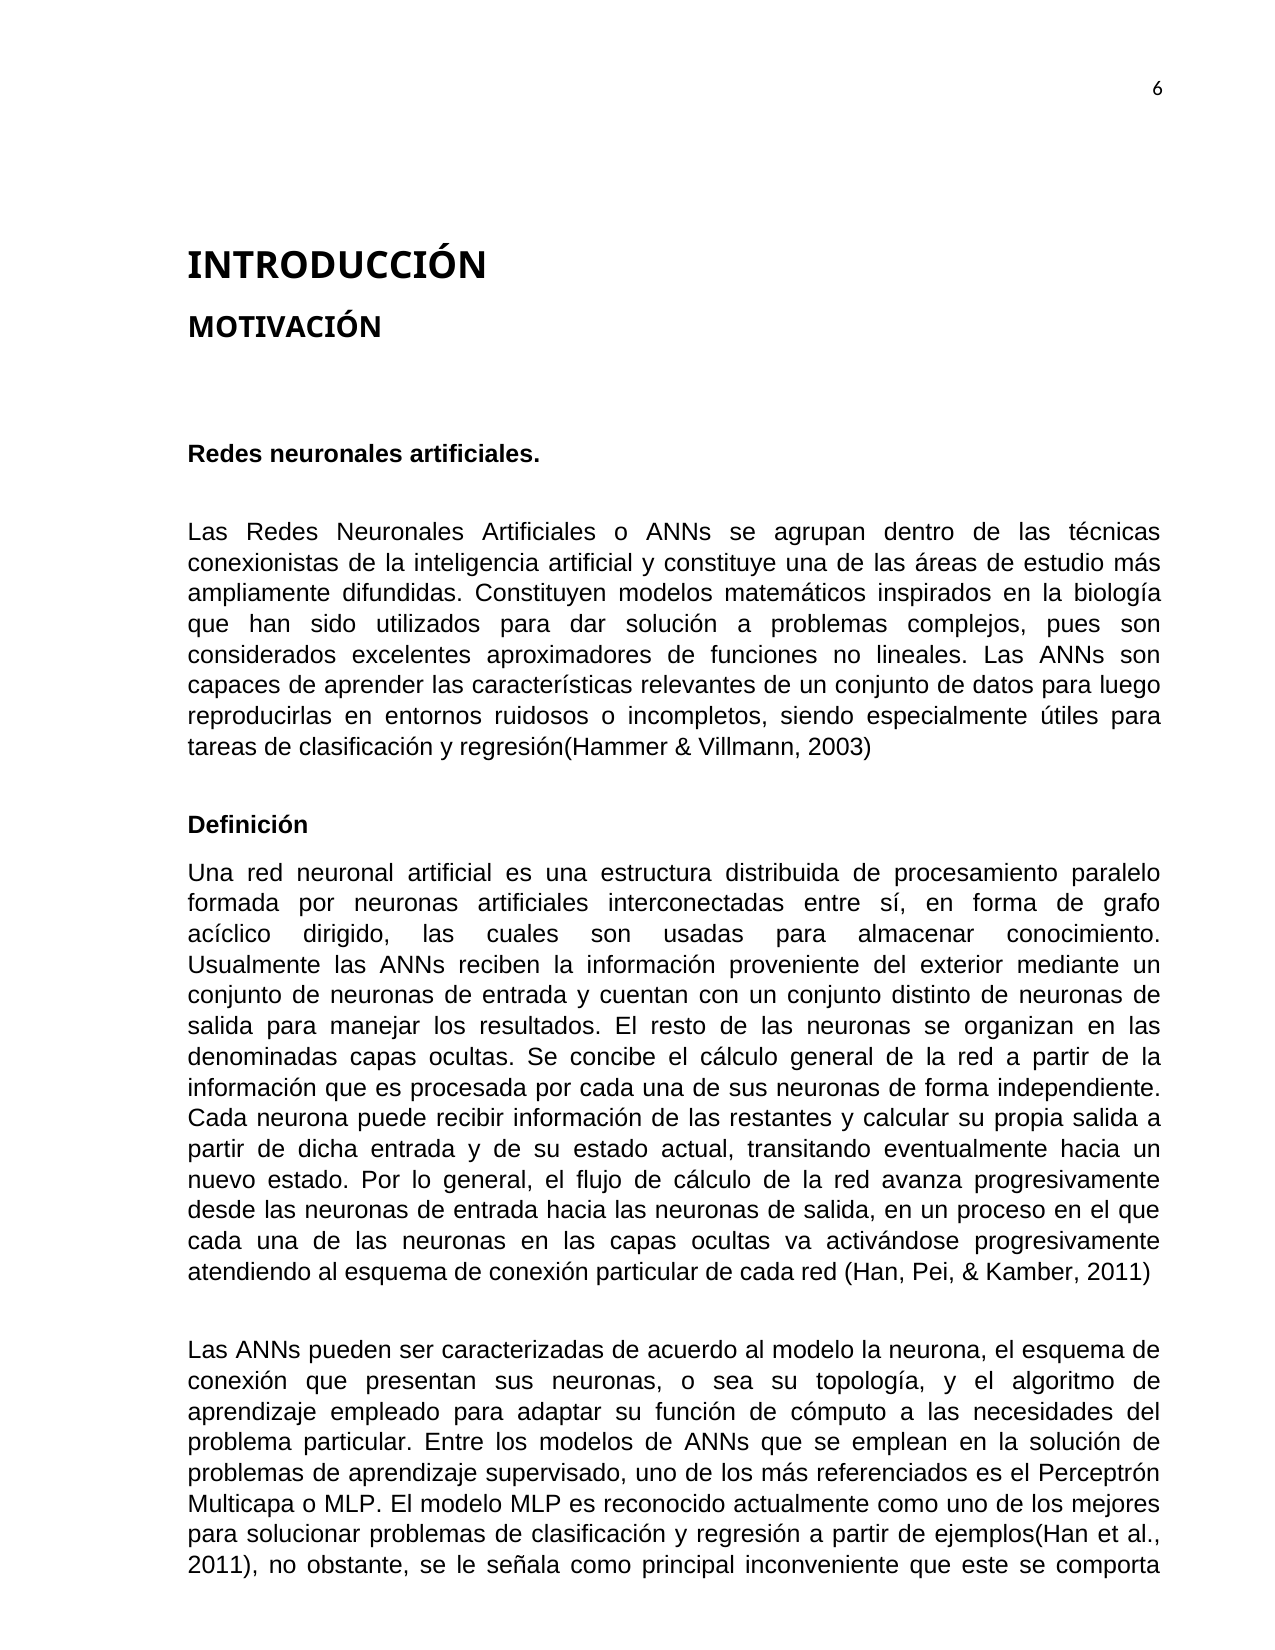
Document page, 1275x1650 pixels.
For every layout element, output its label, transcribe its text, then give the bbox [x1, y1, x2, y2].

text Definición [187, 779, 1162, 839]
subtitle Introducción [187, 238, 1162, 289]
text Redes neuronales artificiales. [187, 439, 1162, 467]
text Las Redes Neuronales Artificiales o ANNs se agrupan dentro de las técnicas conexionistas de la inteligencia artificial y constituye una de las áreas de estudio más ampliamente difundidas. Constituyen modelos matemáticos inspirados en la biología que han sido utilizados para dar solución a problemas complejos, pues son considerados excelentes aproximadores de funciones no lineales. Las ANNs son capaces de aprender las características relevantes de un conjunto de datos para luego reproducirlas en entornos ruidosos o incompletos, siendo especialmente útiles para tareas de clasificación y regresión(Hammer & Villmann, 2003) [187, 486, 1162, 761]
subtitle Motivación [187, 306, 1162, 346]
text Una red neuronal artificial es una estructura distribuida de procesamiento paralelo formada por neuronas artificiales interconectadas entre sí, en forma de grafo acíclico dirigido, las cuales son usadas para almacenar conocimiento. Usualmente las ANNs reciben la información proveniente del exterior mediante un conjunto de neuronas de entrada y cuentan con un conjunto distinto de neuronas de salida para manejar los resultados. El resto de las neuronas se organizan en las denominadas capas ocultas. Se concibe el cálculo general de la red a partir de la información que es procesada por cada una de sus neuronas de forma independiente. Cada neurona puede recibir información de las restantes y calcular su propia salida a partir de dicha entrada y de su estado actual, transitando eventualmente hacia un nuevo estado. Por lo general, el flujo de cálculo de la red avanza progresivamente desde las neuronas de entrada hacia las neuronas de salida, en un proceso en el que cada una de las neuronas en las capas ocultas va activándose progresivamente atendiendo al esquema de conexión particular de cada red (Han, Pei, & Kamber, 2011) [187, 857, 1162, 1286]
text Las ANNs pueden ser caracterizadas de acuerdo al modelo la neurona, el esquema de conexión que presentan sus neuronas, o sea su topología, y el algoritmo de aprendizaje empleado para adaptar su función de cómputo a las necesidades del problema particular. Entre los modelos de ANNs que se emplean en la solución de problemas de aprendizaje supervisado, uno de los más referenciados es el Perceptrón Multicapa o MLP. El modelo MLP es reconocido actualmente como uno de los mejores para solucionar problemas de clasificación y regresión a partir de ejemplos(Han et al., 2011), no obstante, se le señala como principal inconveniente que este se comporta [187, 1304, 1162, 1579]
